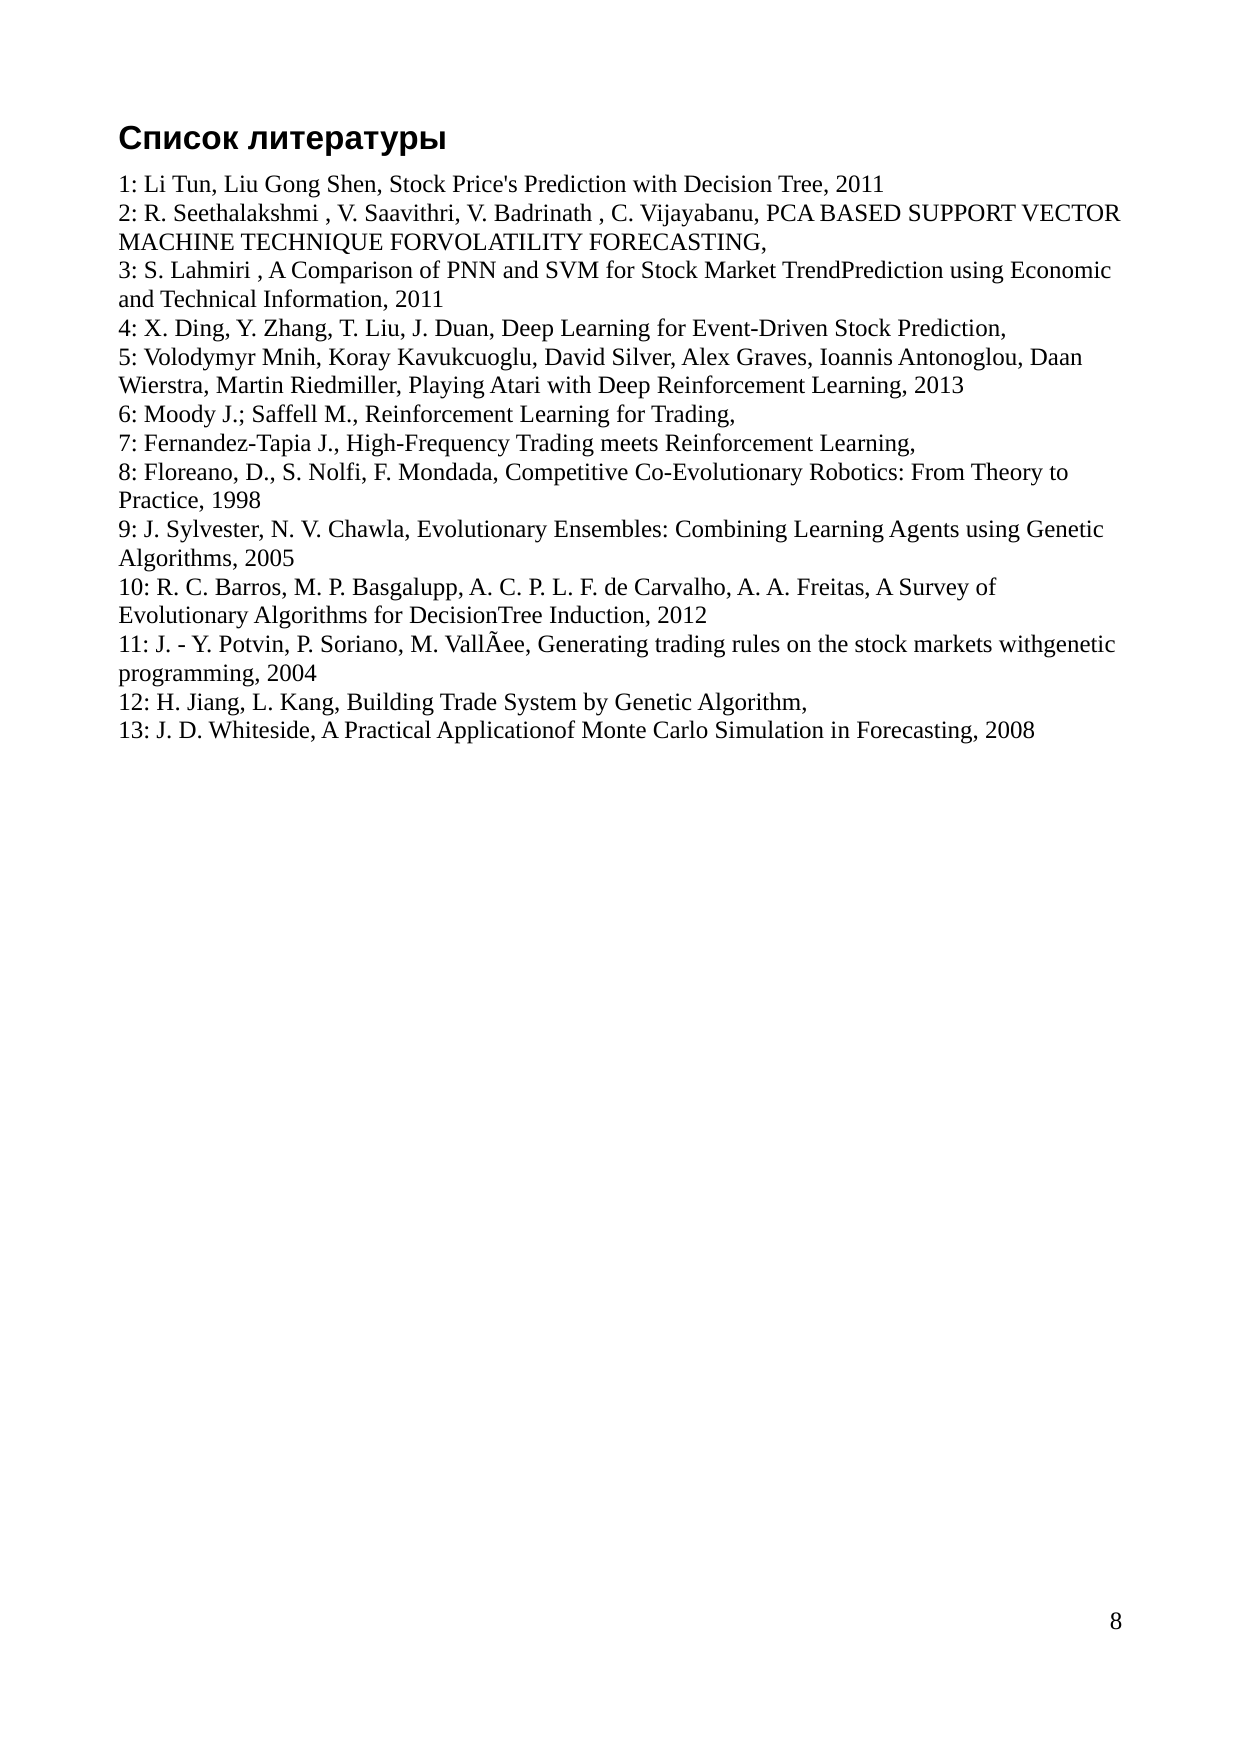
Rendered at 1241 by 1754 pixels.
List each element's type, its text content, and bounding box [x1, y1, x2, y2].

subtitle Список литературы [118, 118, 1122, 157]
text 13: J. D. Whiteside, A Practical Applicationof Monte Carlo Simulation in Forecasting, 2008 [118, 715, 1122, 744]
text 10: R. C. Barros, M. P. Basgalupp, A. C. P. L. F. de Carvalho, A. A. Freitas, A Survey of Evolutionary Algorithms for DecisionTree Induction, 2012 [118, 572, 1122, 629]
text 9: J. Sylvester, N. V. Chawla, Evolutionary Ensembles: Combining Learning Agents using Genetic Algorithms, 2005 [118, 514, 1122, 572]
text 12: H. Jiang, L. Kang, Building Trade System by Genetic Algorithm, [118, 687, 1122, 715]
text 11: J. - Y. Potvin, P. Soriano, M. VallÃee, Generating trading rules on the stock markets withgenetic programming, 2004 [118, 629, 1122, 687]
text 2: R. Seethalakshmi , V. Saavithri, V. Badrinath , C. Vijayabanu, PCA BASED SUPPORT VECTOR MACHINE TECHNIQUE FORVOLATILITY FORECASTING, [118, 198, 1122, 255]
text 8: Floreano, D., S. Nolfi, F. Mondada, Competitive Co-Evolutionary Robotics: From Theory to Practice, 1998 [118, 457, 1122, 514]
text 4: X. Ding, Y. Zhang, T. Liu, J. Duan, Deep Learning for Event-Driven Stock Prediction, [118, 313, 1122, 342]
text 5: Volodymyr Mnih, Koray Kavukcuoglu, David Silver, Alex Graves, Ioannis Antonoglou, Daan Wierstra, Martin Riedmiller, Playing Atari with Deep Reinforcement Learning, 2013 [118, 342, 1122, 399]
text 3: S. Lahmiri , A Comparison of PNN and SVM for Stock Market TrendPrediction using Economic and Technical Information, 2011 [118, 255, 1122, 313]
text 1: Li Tun, Liu Gong Shen, Stock Price's Prediction with Decision Tree, 2011 [118, 169, 1122, 198]
text 6: Moody J.; Saffell M., Reinforcement Learning for Trading, [118, 399, 1122, 428]
text 7: Fernandez-Tapia J., High-Frequency Trading meets Reinforcement Learning, [118, 428, 1122, 457]
